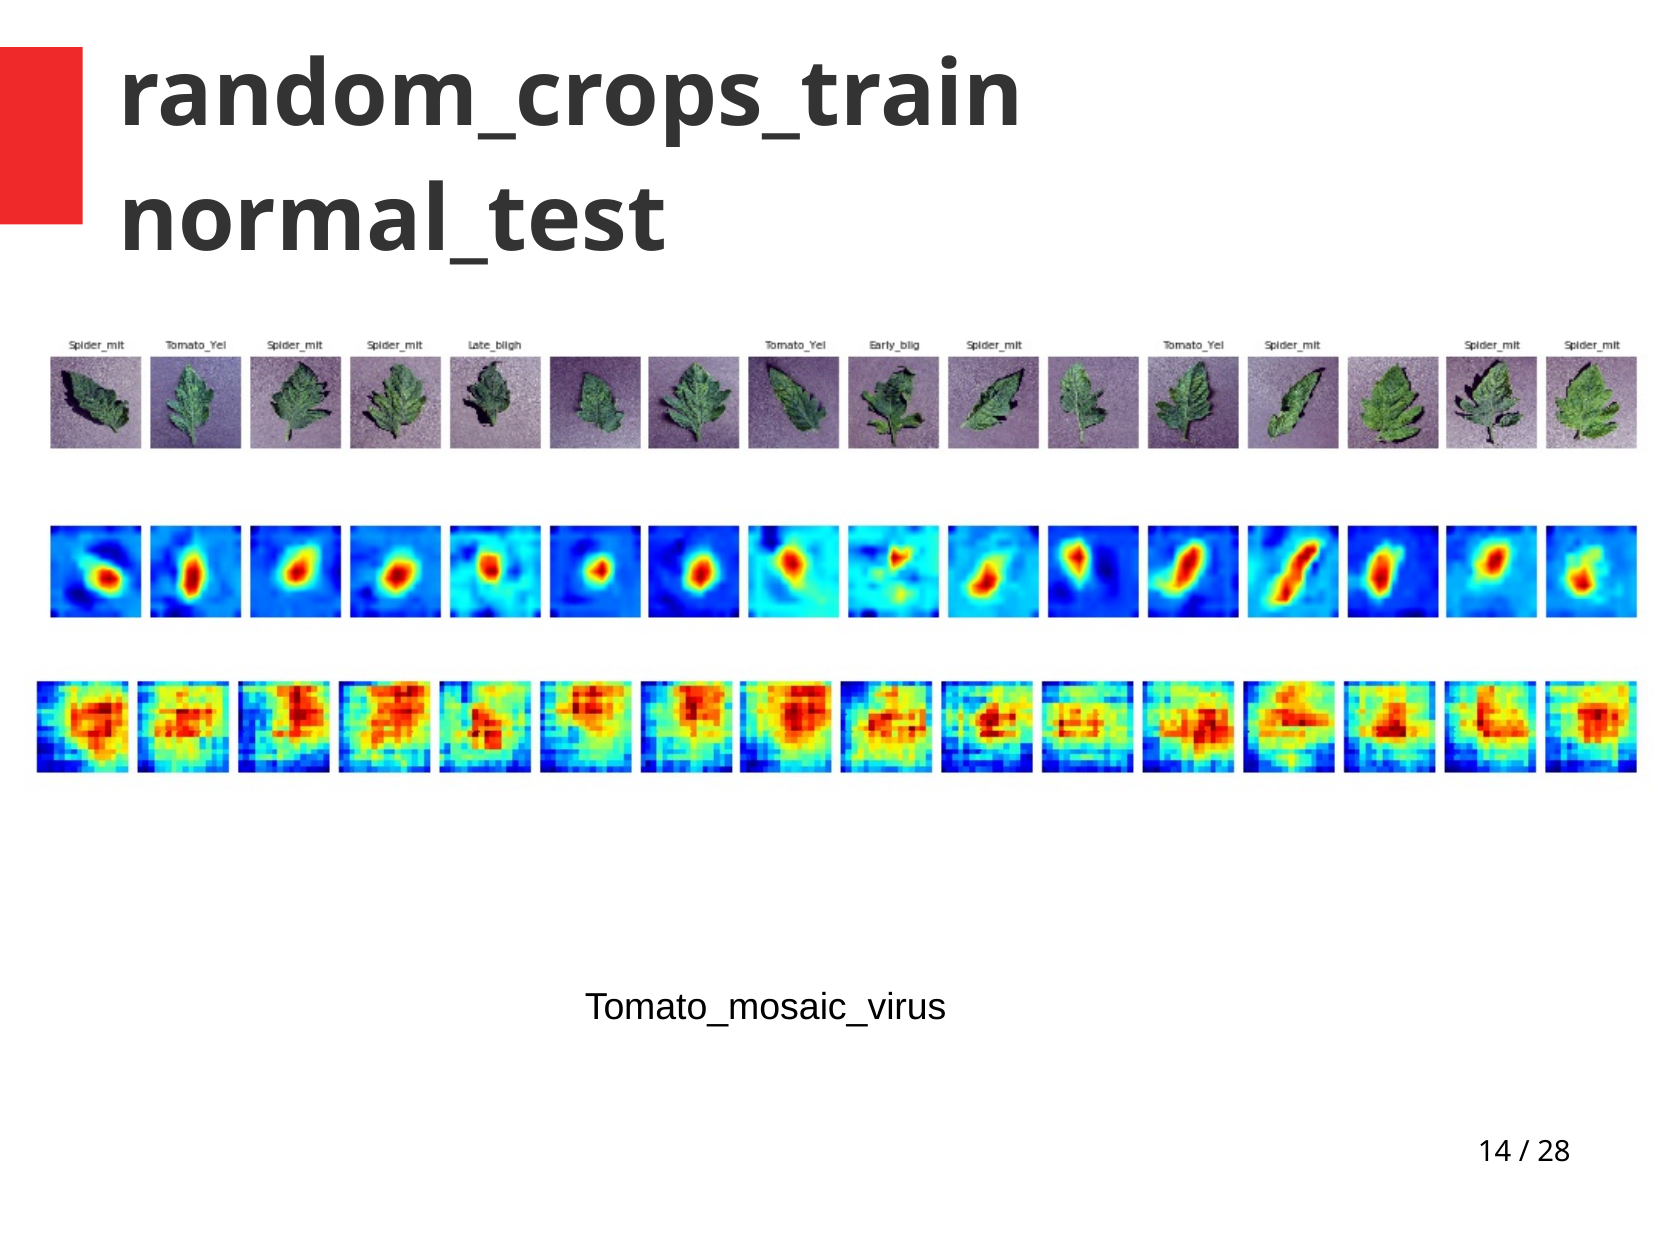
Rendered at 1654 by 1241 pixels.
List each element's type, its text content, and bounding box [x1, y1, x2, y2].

picture [0, 329, 1654, 486]
title random_crops_train normal_test [118, 45, 1571, 260]
text_box Tomato_mosaic_virus [570, 978, 1138, 1036]
picture [0, 509, 1654, 655]
picture [0, 666, 1654, 811]
